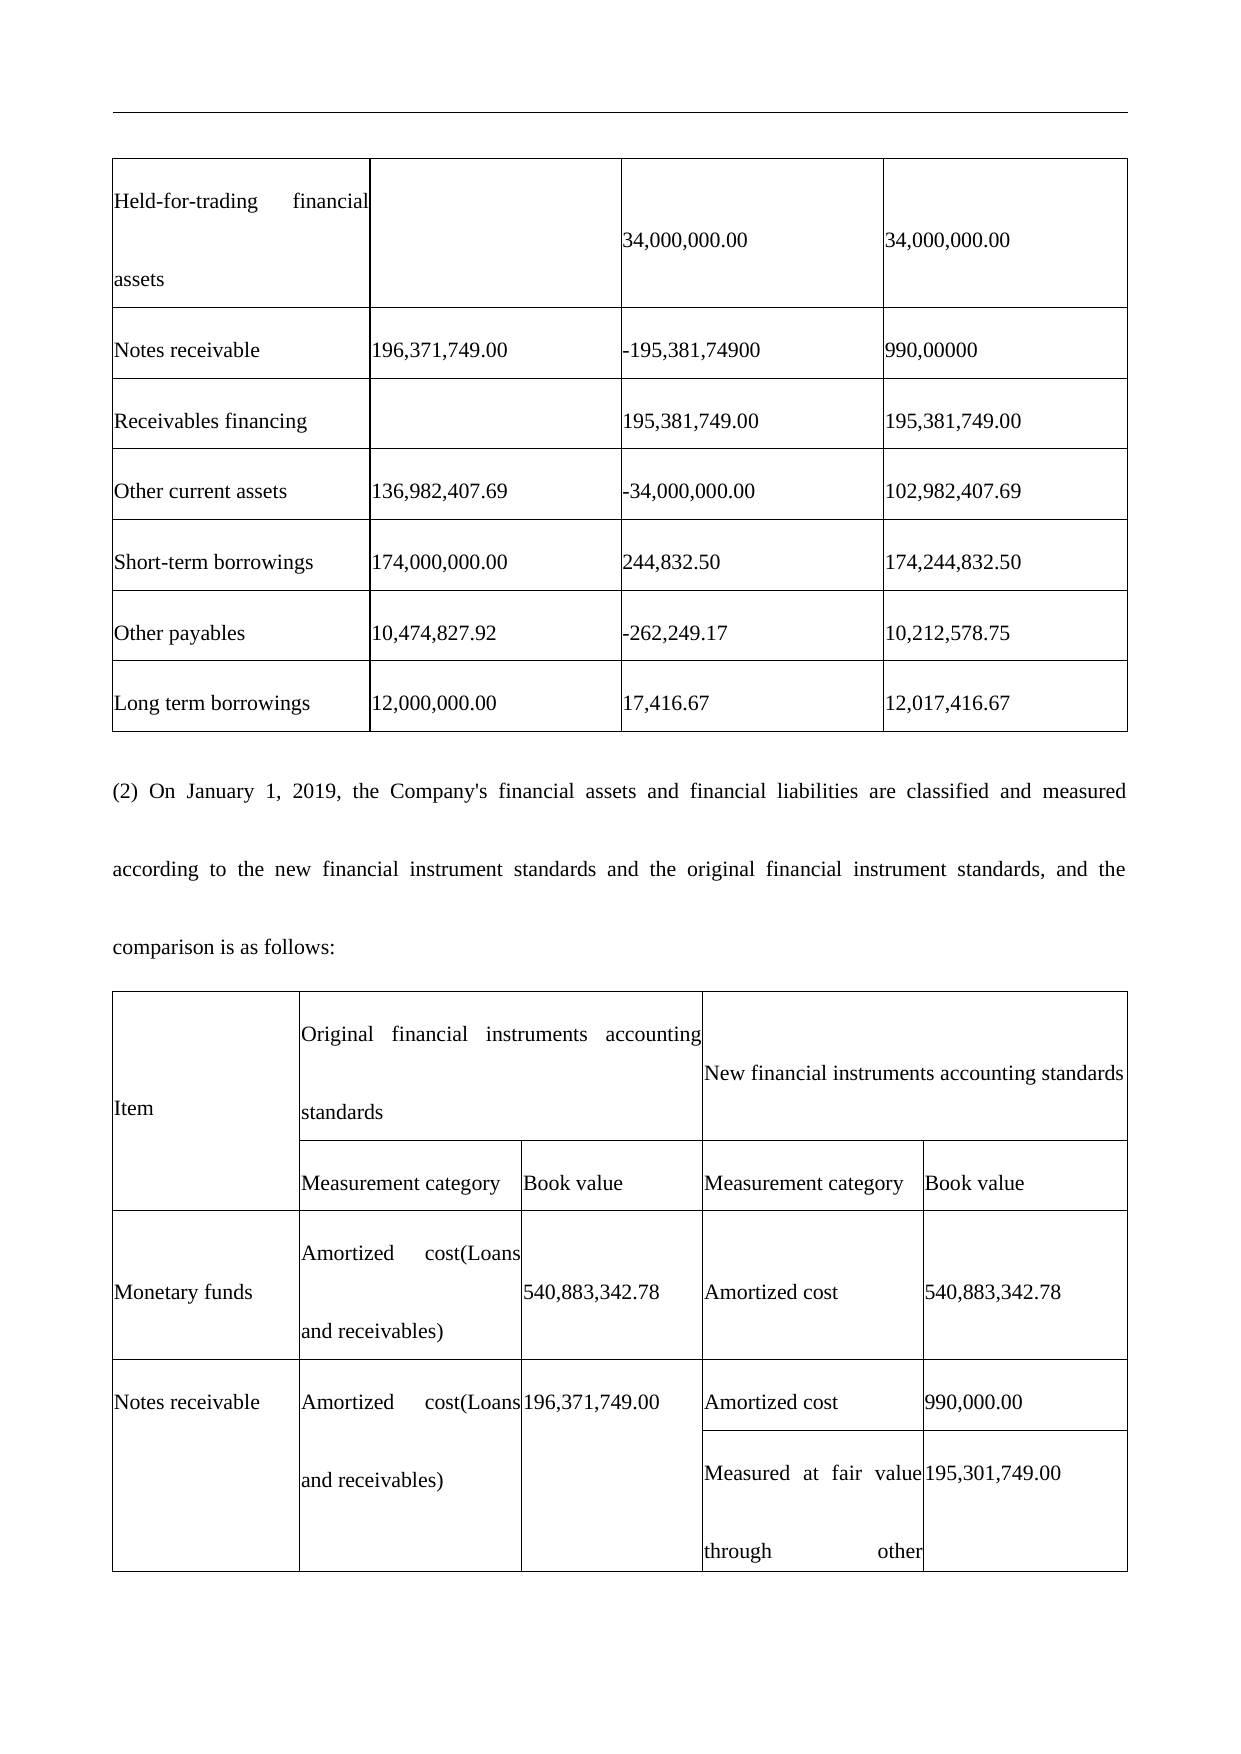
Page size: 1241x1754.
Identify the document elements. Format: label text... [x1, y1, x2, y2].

table_cell Other payables [113, 591, 369, 660]
table_cell 540,883,342.78 [924, 1211, 1127, 1359]
table_header New financial instruments accounting standards [703, 992, 1127, 1139]
table_cell 990,000.00 [924, 1360, 1127, 1429]
table_cell Amortized cost [703, 1211, 923, 1359]
table_cell 12,017,416.67 [884, 661, 1127, 731]
table_cell [371, 379, 621, 448]
table_header Original financial instruments accounting standards [300, 992, 702, 1139]
text (2) On January 1, 2019, the Company's financial assets and financial liabilities are classified and measured according to the new financial instrument standards and the original financial instrument standards, and the comparison is as follows: [112, 749, 1128, 967]
table_cell 195,381,749.00 [622, 379, 883, 448]
table_cell Amortized cost(Loans and receivables) [300, 1360, 521, 1571]
table_cell Short-term borrowings [113, 520, 369, 589]
table_cell Notes receivable [113, 308, 369, 378]
table_cell 195,381,749.00 [884, 379, 1127, 448]
table_cell Other current assets [113, 449, 369, 519]
table_cell 10,474,827.92 [371, 591, 621, 660]
table_cell 990,00000 [884, 308, 1127, 378]
table_cell 196,371,749.00 [522, 1360, 702, 1571]
table_cell Monetary funds [113, 1211, 299, 1359]
table_cell 102,982,407.69 [884, 449, 1127, 519]
table_cell Long term borrowings [113, 661, 369, 731]
table_cell 34,000,000.00 [622, 159, 883, 307]
table_cell Measurement category [703, 1141, 923, 1210]
table_cell 196,371,749.00 [371, 308, 621, 378]
table_cell Amortized cost [703, 1360, 923, 1429]
table_cell Measurement category [300, 1141, 521, 1210]
table_cell [371, 159, 621, 307]
table_cell Book value [522, 1141, 702, 1210]
table_cell 540,883,342.78 [522, 1211, 702, 1359]
table_cell 136,982,407.69 [371, 449, 621, 519]
table_cell 17,416.67 [622, 661, 883, 731]
table_cell -262,249.17 [622, 591, 883, 660]
table_cell Book value [924, 1141, 1127, 1210]
table_cell Receivables financing [113, 379, 369, 448]
table_cell 174,000,000.00 [371, 520, 621, 589]
table_cell 10,212,578.75 [884, 591, 1127, 660]
table_cell 195,301,749.00 [924, 1431, 1127, 1571]
table_header Item [113, 992, 299, 1210]
table_cell -34,000,000.00 [622, 449, 883, 519]
table_cell Amortized cost(Loans and receivables) [300, 1211, 521, 1359]
table_cell 34,000,000.00 [884, 159, 1127, 307]
table_cell Measured at fair value through other [703, 1431, 923, 1571]
table_cell Notes receivable [113, 1360, 299, 1571]
table_cell Held-for-trading financial assets [113, 159, 369, 307]
table_cell 244,832.50 [622, 520, 883, 589]
table_cell -195,381,74900 [622, 308, 883, 378]
table_cell 12,000,000.00 [371, 661, 621, 731]
table_cell 174,244,832.50 [884, 520, 1127, 589]
